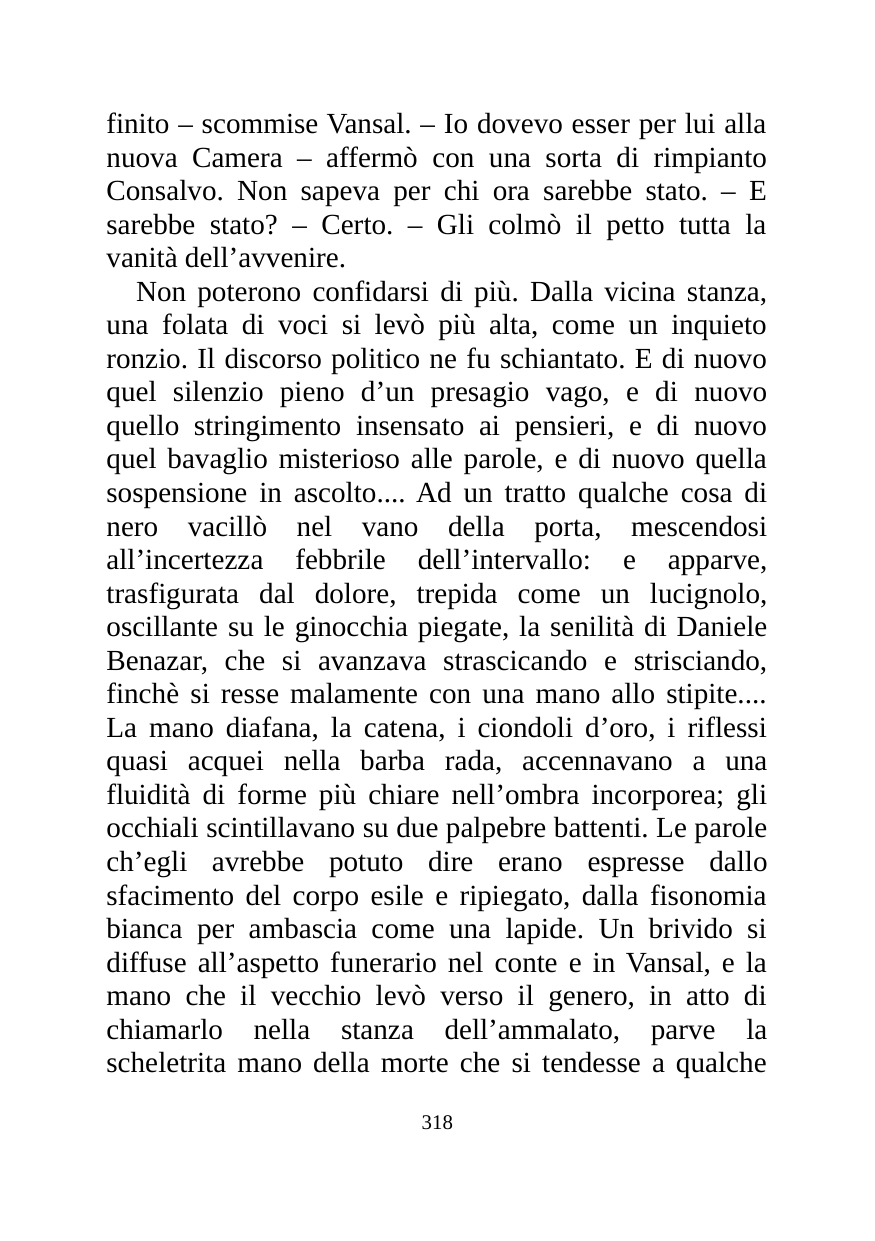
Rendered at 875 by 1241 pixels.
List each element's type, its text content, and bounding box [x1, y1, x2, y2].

text Non poterono confidarsi di più. Dalla vicina stanza, una folata di voci si levò più alta, come un inquieto ronzio. Il discorso politico ne fu schiantato. E di nuovo quel silenzio pieno d’un presagio vago, e di nuovo quello stringimento insensato ai pensieri, e di nuovo quel bavaglio misterioso alle parole, e di nuovo quella sospensione in ascolto.... Ad un tratto qualche cosa di nero vacillò nel vano della porta, mescendosi all’incertezza febbrile dell’intervallo: e apparve, trasfigurata dal dolore, trepida come un lucignolo, oscillante su le ginocchia piegate, la senilità di Daniele Benazar, che si avanzava strascicando e strisciando, finchè si resse malamente con una mano allo stipite.... La mano diafana, la catena, i ciondoli d’oro, i riflessi quasi acquei nella barba rada, accennavano a una fluidità di forme più chiare nell’ombra incorporea; gli occhiali scintillavano su due palpebre battenti. Le parole ch’egli avrebbe potuto dire erano espresse dallo sfacimento del corpo esile e ripiegato, dalla fisonomia bianca per ambascia come una lapide. Un brivido si diffuse all’aspetto funerario nel conte e in Vansal, e la mano che il vecchio levò verso il genero, in atto di chiamarlo nella stanza dell’ammalato, parve la scheletrita mano della morte che si tendesse a qualche [106, 274, 768, 1079]
text finito – scommise Vansal. – Io dovevo esser per lui alla nuova Camera – affermò con una sorta di rimpianto Consalvo. Non sapeva per chi ora sarebbe stato. – E sarebbe stato? – Certo. – Gli colmò il petto tutta la vanità dell’avvenire. [106, 106, 768, 274]
